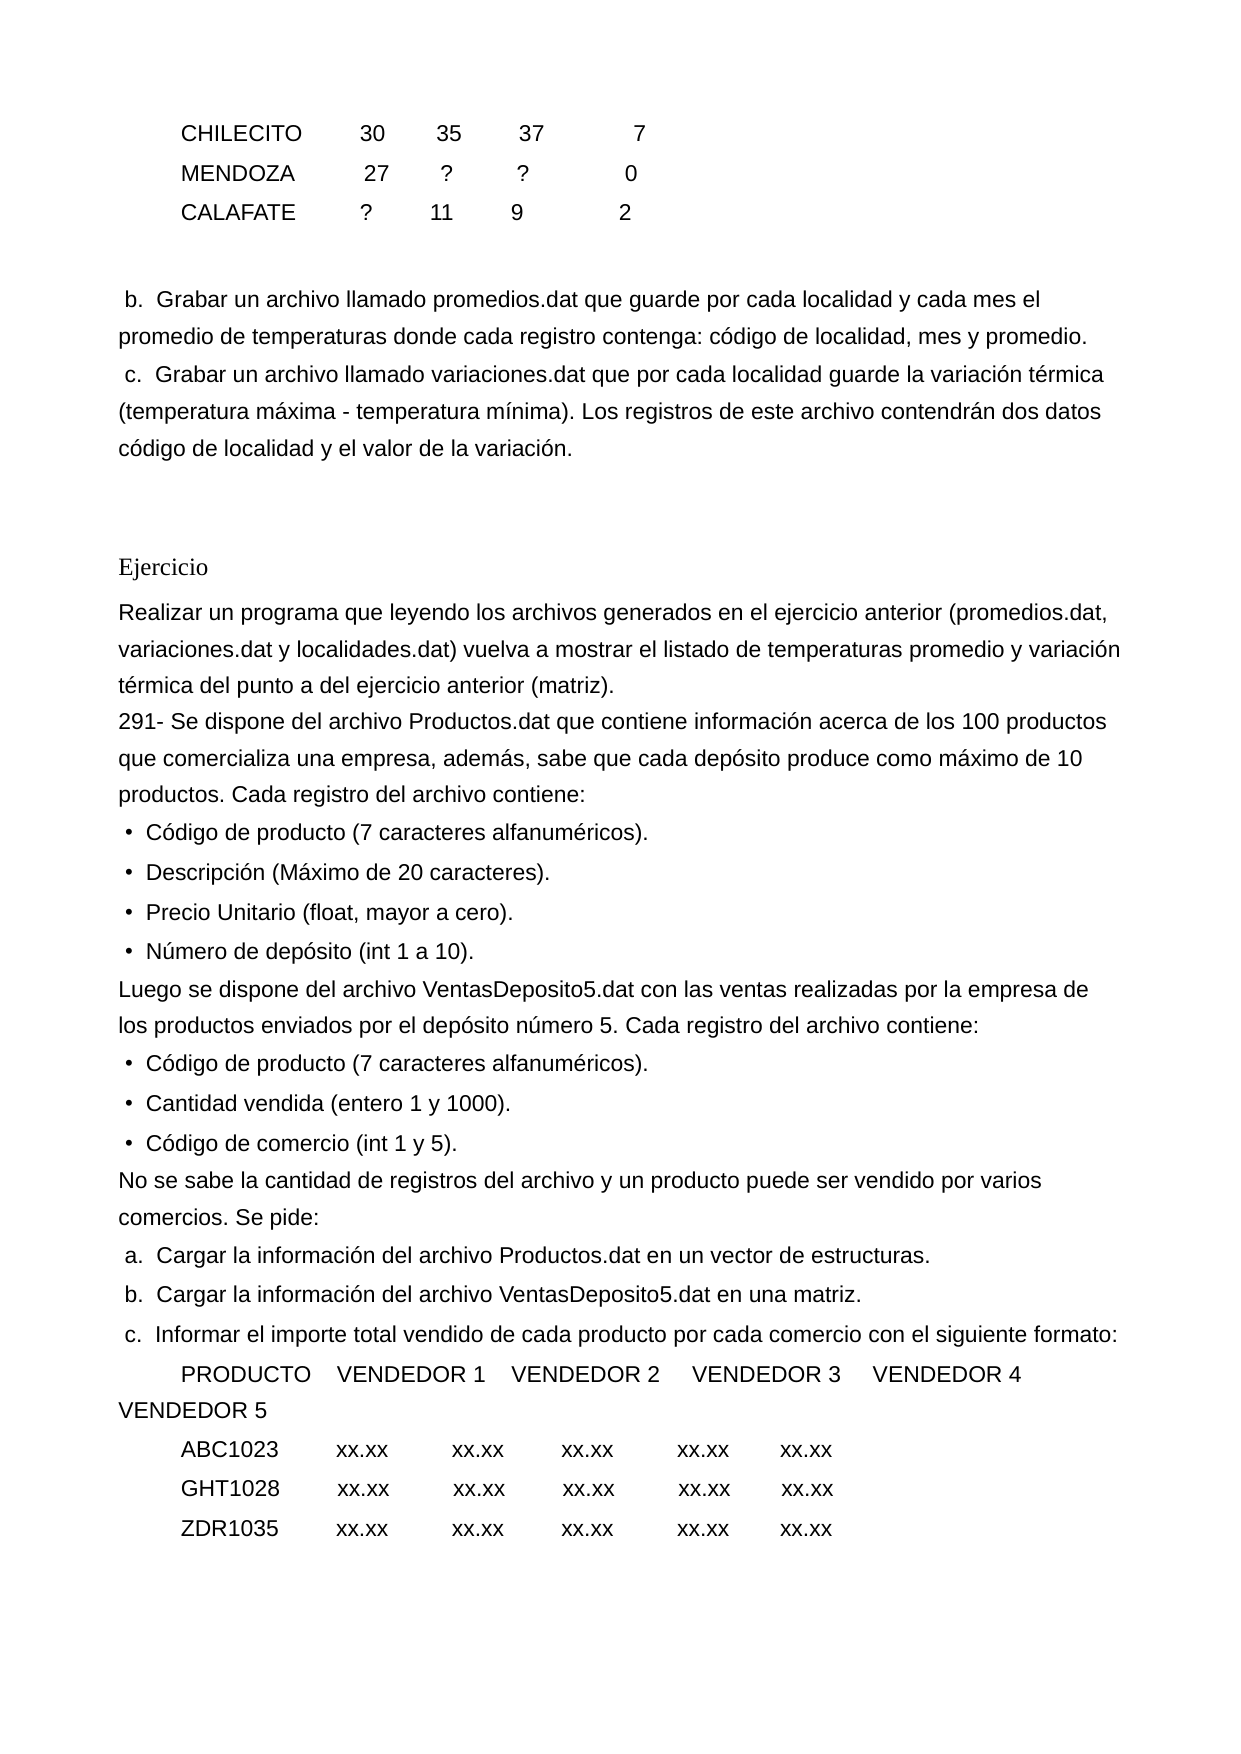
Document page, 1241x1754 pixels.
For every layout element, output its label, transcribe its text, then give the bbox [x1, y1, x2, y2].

text PRODUCTO VENDEDOR 1 VENDEDOR 2 VENDEDOR 3 VENDEDOR 4 VENDEDOR 5 [118, 1359, 1122, 1424]
text • Precio Unitario (float, mayor a cero). [118, 897, 1122, 925]
text CALAFATE ? 11 9 2 [118, 197, 1122, 226]
text • Número de depósito (int 1 a 10). [118, 936, 1122, 965]
text • Descripción (Máximo de 20 caracteres). [118, 857, 1122, 886]
text • Código de producto (7 caracteres alfanuméricos). [118, 817, 1122, 846]
text 291- Se dispone del archivo Productos.dat que contiene información acerca de los 100 productos que comercializa una empresa, además, sabe que cada depósito produce como máximo de 10 productos. Cada registro del archivo contiene: [118, 708, 1122, 807]
text GHT1028 xx.xx xx.xx xx.xx xx.xx xx.xx [118, 1473, 1122, 1502]
text ABC1023 xx.xx xx.xx xx.xx xx.xx xx.xx [118, 1434, 1122, 1462]
text c. Grabar un archivo llamado variaciones.dat que por cada localidad guarde la variación térmica (temperatura máxima - temperatura mínima). Los registros de este archivo contendrán dos datos código de localidad y el valor de la variación. [118, 359, 1122, 461]
text • Código de producto (7 caracteres alfanuméricos). [118, 1048, 1122, 1077]
text b. Cargar la información del archivo VentasDeposito5.dat en una matriz. [118, 1279, 1122, 1308]
text ZDR1035 xx.xx xx.xx xx.xx xx.xx xx.xx [118, 1513, 1122, 1542]
text c. Informar el importe total vendido de cada producto por cada comercio con el siguiente formato: [118, 1319, 1122, 1348]
text Realizar un programa que leyendo los archivos generados en el ejercicio anterior (promedios.dat, variaciones.dat y localidades.dat) vuelva a mostrar el listado de temperaturas promedio y variación térmica del punto a del ejercicio anterior (matriz). [118, 599, 1122, 698]
text Luego se dispone del archivo VentasDeposito5.dat con las ventas realizadas por la empresa de los productos enviados por el depósito número 5. Cada registro del archivo contiene: [118, 976, 1122, 1038]
text Ejercicio [118, 552, 1122, 580]
text • Código de comercio (int 1 y 5). [118, 1128, 1122, 1156]
text MENDOZA 27 ? ? 0 [118, 158, 1122, 186]
text No se sabe la cantidad de registros del archivo y un producto puede ser vendido por varios comercios. Se pide: [118, 1167, 1122, 1230]
text a. Cargar la información del archivo Productos.dat en un vector de estructuras. [118, 1240, 1122, 1269]
text • Cantidad vendida (entero 1 y 1000). [118, 1088, 1122, 1117]
text b. Grabar un archivo llamado promedios.dat que guarde por cada localidad y cada mes el promedio de temperaturas donde cada registro contenga: código de localidad, mes y promedio. [118, 284, 1122, 349]
text CHILECITO 30 35 37 7 [118, 118, 1122, 147]
